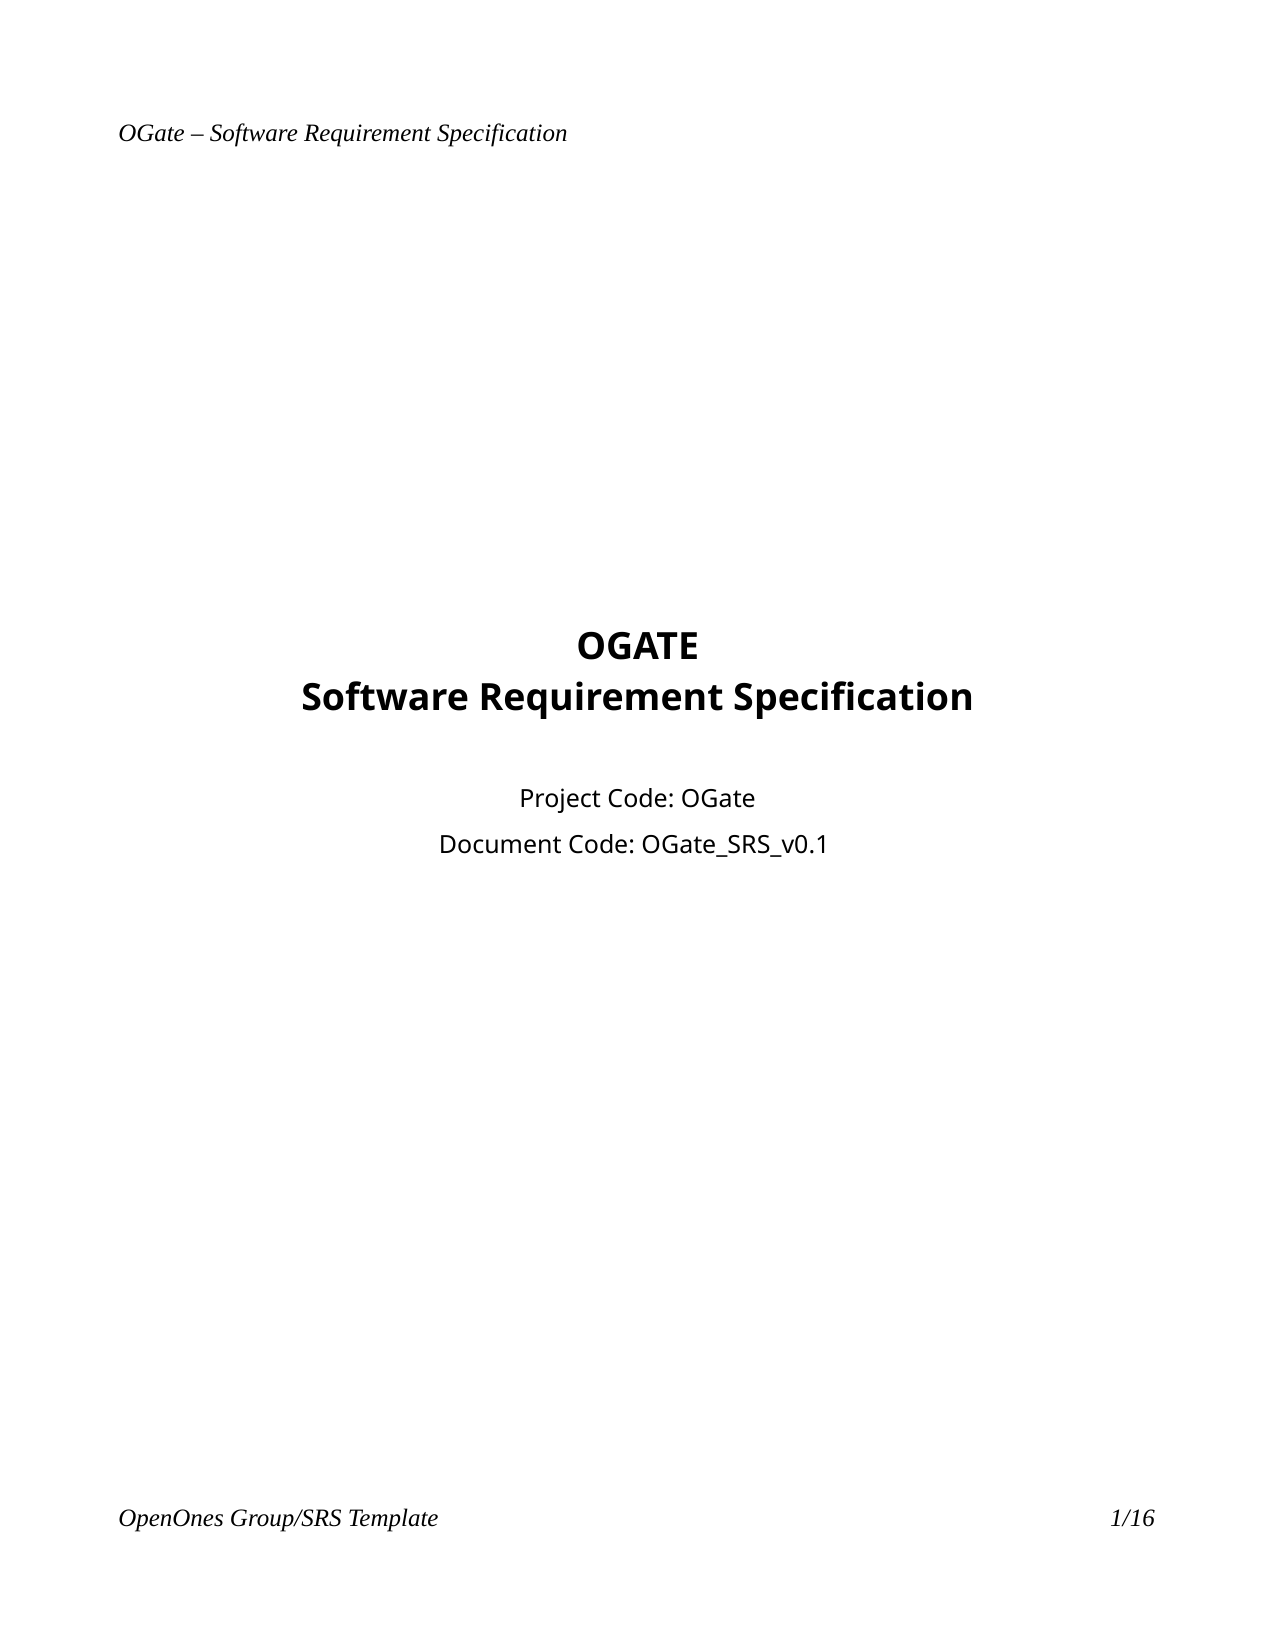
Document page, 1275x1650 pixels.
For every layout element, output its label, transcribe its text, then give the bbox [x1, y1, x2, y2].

text Software Requirement Specification [118, 670, 1157, 721]
text Document Code: OGate_SRS_v0.1 [118, 827, 1157, 861]
text OGATE [118, 619, 1157, 670]
text Project Code: OGate [118, 780, 1157, 814]
